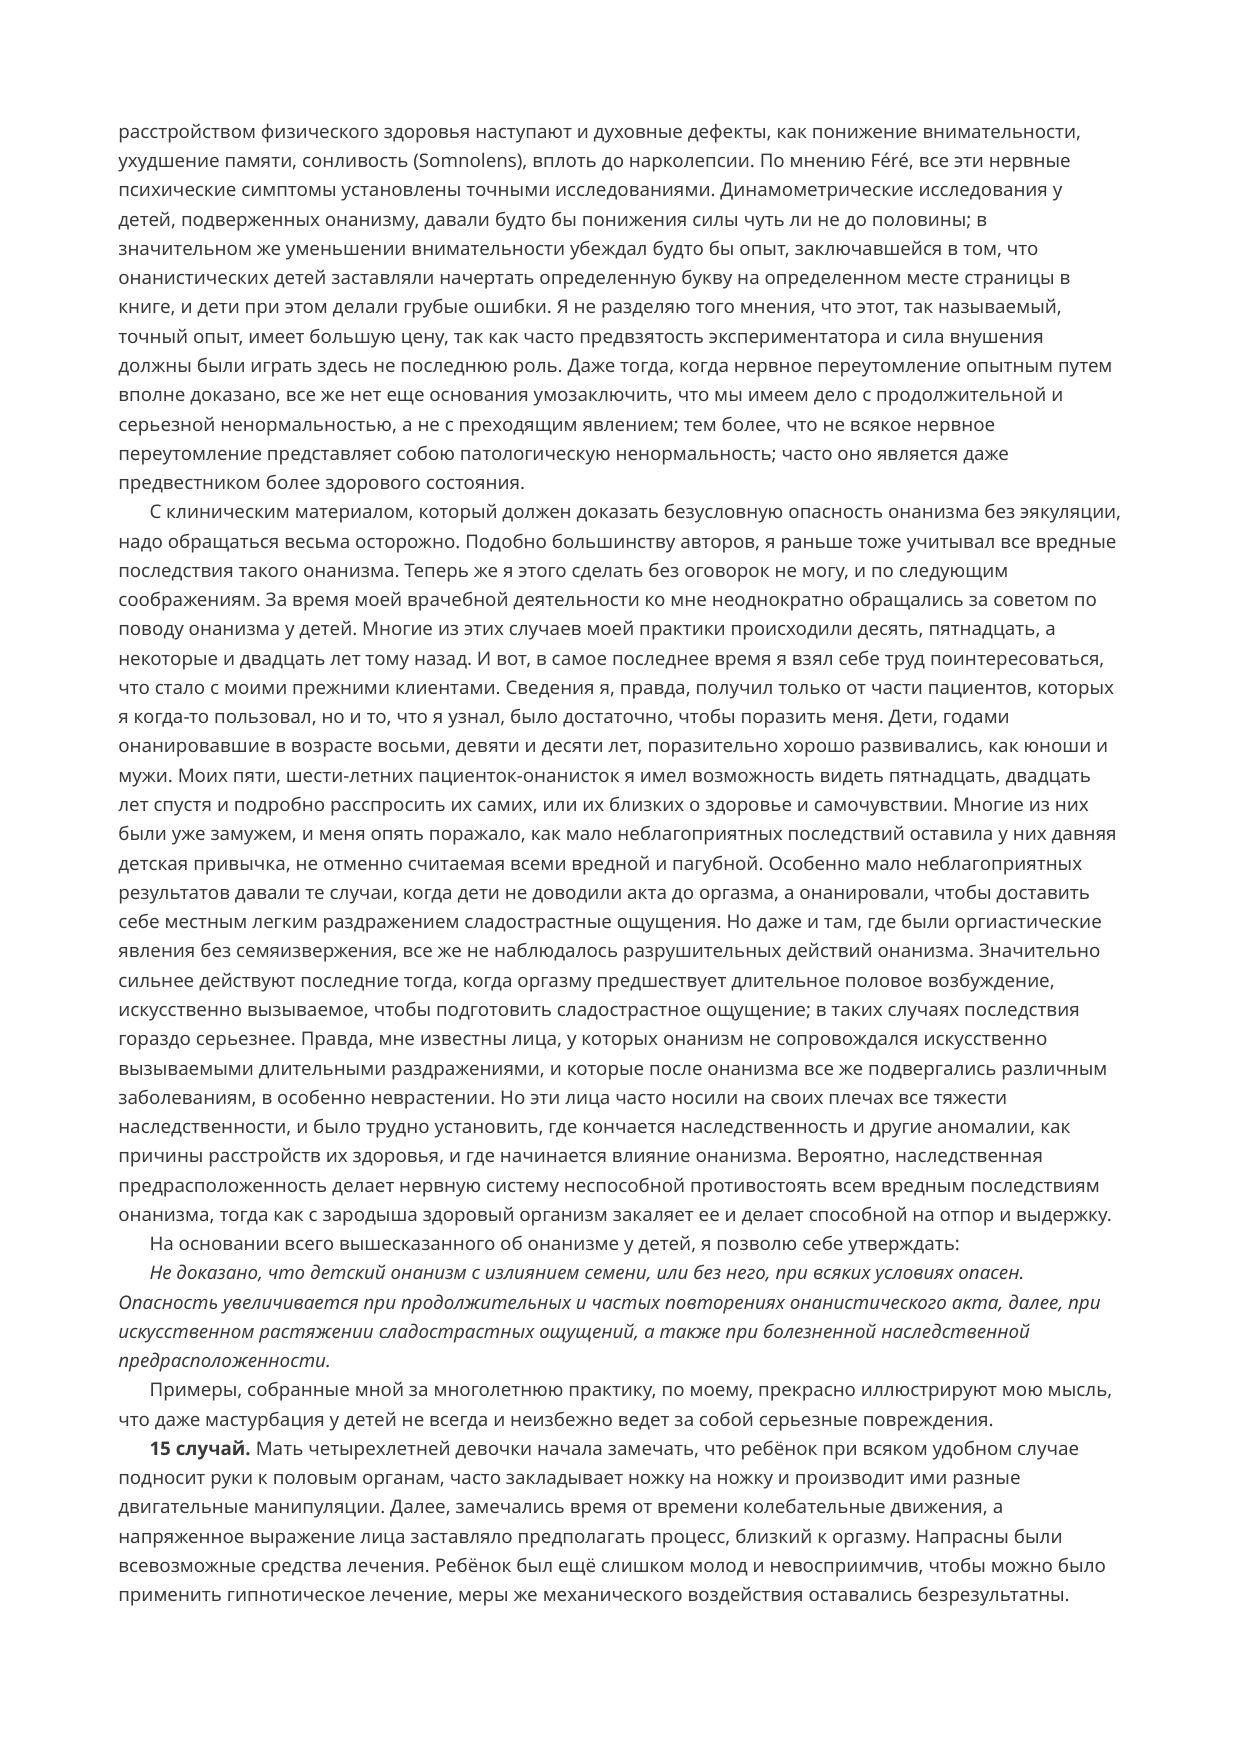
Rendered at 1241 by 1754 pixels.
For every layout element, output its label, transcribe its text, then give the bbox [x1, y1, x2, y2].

text Примеры, собранные мной за многолетнюю практику, по моему, прекрасно иллюстрируют мою мысль, что даже мастурбация у детей не всегда и неизбежно ведет за собой серьезные повреждения. [118, 1377, 1122, 1432]
text На основании всего вышесказанного об онанизме у детей, я позволю себе утверждать: [118, 1230, 1122, 1256]
text 15 случай. Мать четырехлетней девочки начала замечать, что ребёнок при всяком удобном случае подносит руки к половым органам, часто закладывает ножку на ножку и производит ими разные двигательные манипуляции. Далее, замечались время от времени колебательные движения, а напряженное выражение лица заставляло предполагать процесс, близкий к оргазму. Напрасны были всевозможные средства лечения. Ребёнок был ещё слишком молод и невосприимчив, чтобы можно было применить гипнотическое лечение, меры же механического воздействия оставались безрезультатны. [118, 1435, 1122, 1607]
text С клиническим материалом, который должен доказать безусловную опасность онанизма без эякуляции, надо обращаться весьма осторожно. Подобно большинству авторов, я раньше тоже учитывал все вредные последствия такого онанизма. Теперь же я этого сделать без оговорок не могу, и по следующим соображениям. За время моей врачебной деятельности ко мне неоднократно обращались за советом по поводу онанизма у детей. Многие из этих случаев моей практики происходили десять, пятнадцать, а некоторые и двадцать лет тому назад. И вот, в самое последнее время я взял себе труд поинтересоваться, что стало с моими прежними клиентами. Сведения я, правда, получил только от части пациентов, которых я когда-то пользовал, но и то, что я узнал, было достаточно, чтобы поразить меня. Дети, годами онанировавшие в возрасте восьми, девяти и десяти лет, поразительно хорошо развивались, как юноши и мужи. Моих пяти, шести-летних пациенток-онанисток я имел возможность видеть пятнадцать, двадцать лет спустя и подробно расспросить их самих, или их близких о здоровье и самочувствии. Многие из них были уже замужем, и меня опять поражало, как мало неблагоприятных последствий оставила у них давняя детская привычка, не отменно считаемая всеми вредной и пагубной. Особенно мало неблагоприятных результатов давали те случаи, когда дети не доводили акта до оргазма, а онанировали, чтобы доставить себе местным легким раздражением сладострастные ощущения. Но даже и там, где были оргиастические явления без семяизвержения, все же не наблюдалось разрушительных действий онанизма. Значительно сильнее действуют последние тогда, когда оргазму предшествует длительное половое возбуждение, искусственно вызываемое, чтобы подготовить сладострастное ощущение; в таких случаях последствия гораздо серьезнее. Правда, мне известны лица, у которых онанизм не сопровождался искусственно вызываемыми длительными раздражениями, и которые после онанизма все же подвергались различным заболеваниям, в особенно неврастении. Но эти лица часто носили на своих плечах все тяжести наследственности, и было трудно установить, где кончается наследственность и другие аномалии, как причины расстройств их здоровья, и где начинается влияние онанизма. Вероятно, наследственная предрасположенность делает нервную систему неспособной противостоять всем вредным последствиям онанизма, тогда как с зародыша здоровый организм закаляет ее и делает способной на отпор и выдержку. [118, 499, 1122, 1227]
text Не доказано, что детский онанизм с излиянием семени, или без него, при всяких условиях опасен. Опасность увеличивается при продолжительных и частых повторениях онанистического акта, далее, при искусственном растяжении сладострастных ощущений, а также при болезненной наследственной предрасположенности. [118, 1260, 1122, 1373]
text расстройством физического здоровья наступают и духовные дефекты, как понижение внимательности, ухудшение памяти, сонливость (Somnolens), вплоть до нарколепсии. По мнению Féré, все эти нервные психические симптомы установлены точными исследованиями. Динамометрические исследования у детей, подверженных онанизму, давали будто бы понижения силы чуть ли не до половины; в значительном же уменьшении внимательности убеждал будто бы опыт, заключавшейся в том, что онанистических детей заставляли начертать определенную букву на определенном месте страницы в книге, и дети при этом делали грубые ошибки. Я не разделяю того мнения, что этот, так называемый, точный опыт, имеет большую цену, так как часто предвзятость экспериментатора и сила внушения должны были играть здесь не последнюю роль. Даже тогда, когда нервное переутомление опытным путем вполне доказано, все же нет еще основания умозаключить, что мы имеем дело с продолжительной и серьезной ненормальностью, а не с преходящим явлением; тем более, что не всякое нервное переутомление представляет собою патологическую ненормальность; часто оно является даже предвестником более здорового состояния. [118, 118, 1122, 495]
